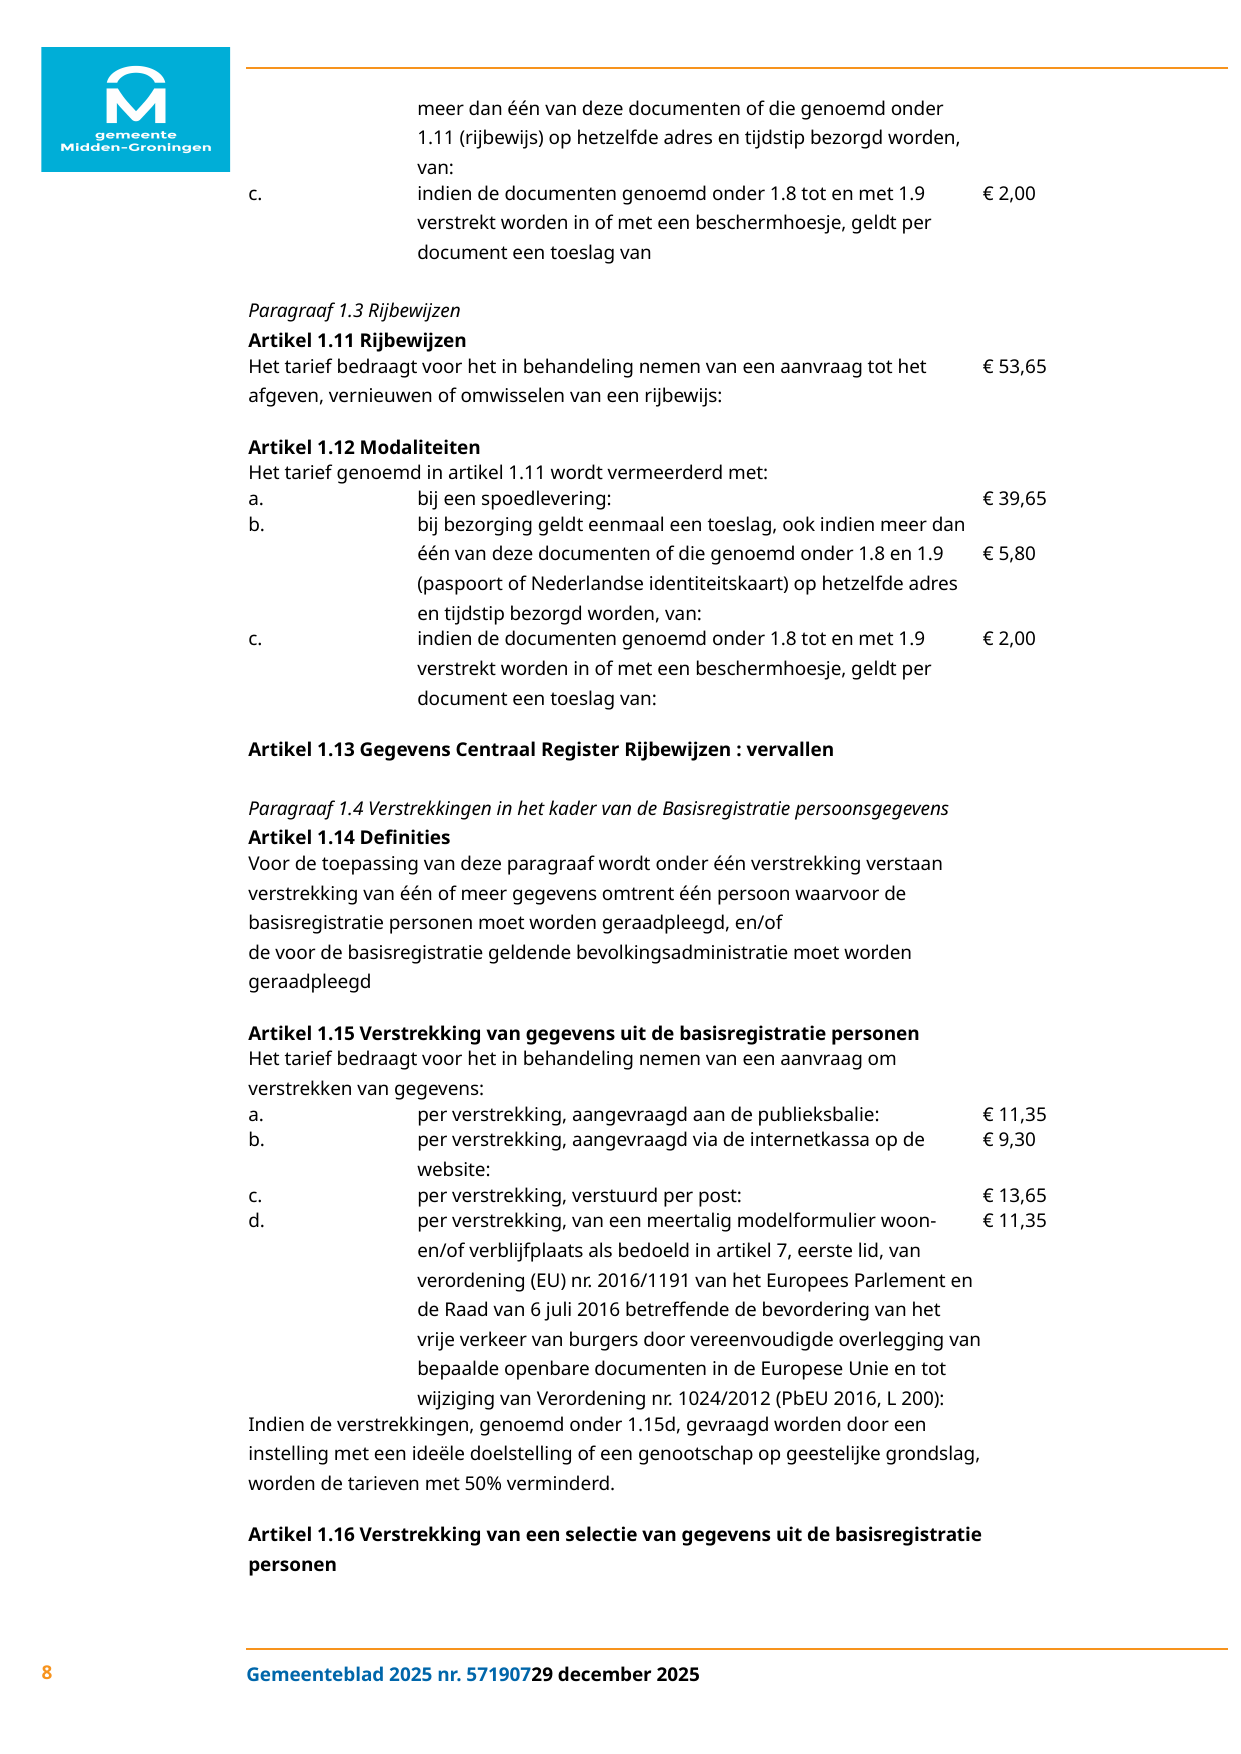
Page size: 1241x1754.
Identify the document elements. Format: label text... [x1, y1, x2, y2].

table_cell per verstrekking, aangevraagd via de internetkassa op de website: [417, 1127, 983, 1182]
table_cell c. [248, 1182, 417, 1208]
table_cell € 2,00 [983, 180, 1152, 264]
table_cell [417, 710, 983, 736]
table_cell € 5,80 [983, 511, 1152, 626]
picture [184, 146, 190, 153]
table_cell € 11,35 [983, 1101, 1152, 1127]
table_cell [983, 994, 1152, 1020]
table_cell [248, 1496, 983, 1522]
table_cell a. [248, 485, 417, 511]
table_cell € 2,00 [983, 626, 1152, 710]
table_cell per verstrekking, van een meertalig modelformulier woon- en/of verblijfplaats als bedoeld in artikel 7, eerste lid, van verordening (EU) nr. 2016/1191 van het Europees Parlement en de Raad van 6 juli 2016 betreffende de bevordering van het vrije verkeer van burgers door vereenvoudigde overlegging van bepaalde openbare documenten in de Europese Unie en tot wijziging van Verordening nr. 1024/2012 (PbEU 2016, L 200): [417, 1208, 983, 1411]
table_cell bij een spoedlevering: [417, 485, 983, 511]
table_cell meer dan één van deze documenten of die genoemd onder 1.11 (rijbewijs) op hetzelfde adres en tijdstip bezorgd worden, van: [417, 95, 983, 180]
table_header [983, 824, 1152, 850]
table_cell c. [248, 626, 417, 710]
table_cell € 53,65 [983, 353, 1152, 408]
table_cell [248, 710, 417, 736]
table_cell c. [248, 180, 417, 264]
table_cell € 11,35 [983, 1208, 1152, 1411]
table_cell [983, 736, 1152, 762]
table_cell Artikel 1.12 Modaliteiten [248, 434, 983, 459]
table_cell Artikel 1.16 Verstrekking van een selectie van gegevens uit de basisregistratie personen [248, 1522, 983, 1577]
table_cell [248, 95, 417, 180]
table_cell Indien de verstrekkingen, genoemd onder 1.15d, gevraagd worden door een instelling met een ideële doelstelling of een genootschap op geestelijke grondslag, worden de tarieven met 50% verminderd. [248, 1411, 983, 1496]
table_cell [983, 850, 1152, 994]
table_cell € 39,65 [983, 485, 1152, 511]
table_cell [983, 1046, 1152, 1101]
table_cell [983, 1522, 1152, 1577]
table_cell [983, 460, 1152, 485]
table_cell Het tarief bedraagt voor het in behandeling nemen van een aanvraag om verstrekken van gegevens: [248, 1046, 983, 1101]
table_cell Het tarief bedraagt voor het in behandeling nemen van een aanvraag tot het afgeven, vernieuwen of omwisselen van een rijbewijs: [248, 353, 983, 408]
table_cell [983, 1496, 1152, 1522]
picture [107, 89, 165, 122]
table_cell b. [248, 1127, 417, 1182]
table_cell per verstrekking, verstuurd per post: [417, 1182, 983, 1208]
table_cell Het tarief genoemd in artikel 1.11 wordt vermeerderd met: [248, 460, 983, 485]
table_cell [983, 408, 1152, 434]
table_cell € 9,30 [983, 1127, 1152, 1182]
table_header [983, 327, 1152, 353]
table_cell indien de documenten genoemd onder 1.8 tot en met 1.9 verstrekt worden in of met een beschermhoesje, geldt per document een toeslag van [417, 180, 983, 264]
table_cell [983, 95, 1152, 180]
picture [108, 66, 164, 82]
text Paragraaf 1.4 Verstrekkingen in het kader van de Basisregistratie persoonsgegevens [248, 795, 1152, 820]
table_cell indien de documenten genoemd onder 1.8 tot en met 1.9 verstrekt worden in of met een beschermhoesje, geldt per document een toeslag van: [417, 626, 983, 710]
table_cell b. [248, 511, 417, 626]
table_cell [983, 1020, 1152, 1046]
table_cell d. [248, 1208, 417, 1411]
table_cell a. [248, 1101, 417, 1127]
table_header Artikel 1.11 Rijbewijzen [248, 327, 983, 353]
table_cell Voor de toepassing van deze paragraaf wordt onder één verstrekking verstaan verstrekking van één of meer gegevens omtrent één persoon waarvoor de basisregistratie personen moet worden geraadpleegd, en/of de voor de basisregistratie geldende bevolkingsadministratie moet worden geraadpleegd [248, 850, 983, 994]
table_cell [983, 710, 1152, 736]
table_cell Artikel 1.13 Gegevens Centraal Register Rijbewijzen : vervallen [248, 736, 983, 762]
table_cell [983, 434, 1152, 459]
table_header Artikel 1.14 Definities [248, 824, 983, 850]
table_cell bij bezorging geldt eenmaal een toeslag, ook indien meer dan één van deze documenten of die genoemd onder 1.8 en 1.9 (paspoort of Nederlandse identiteitskaart) op hetzelfde adres en tijdstip bezorgd worden, van: [417, 511, 983, 626]
text Paragraaf 1.3 Rijbewijzen [248, 297, 1152, 323]
table_cell € 13,65 [983, 1182, 1152, 1208]
table_cell Artikel 1.15 Verstrekking van gegevens uit de basisregistratie personen [248, 1020, 983, 1046]
table_cell [248, 408, 983, 434]
table_cell per verstrekking, aangevraagd aan de publieksbalie: [417, 1101, 983, 1127]
table_cell [248, 994, 983, 1020]
table_cell [983, 1411, 1152, 1496]
